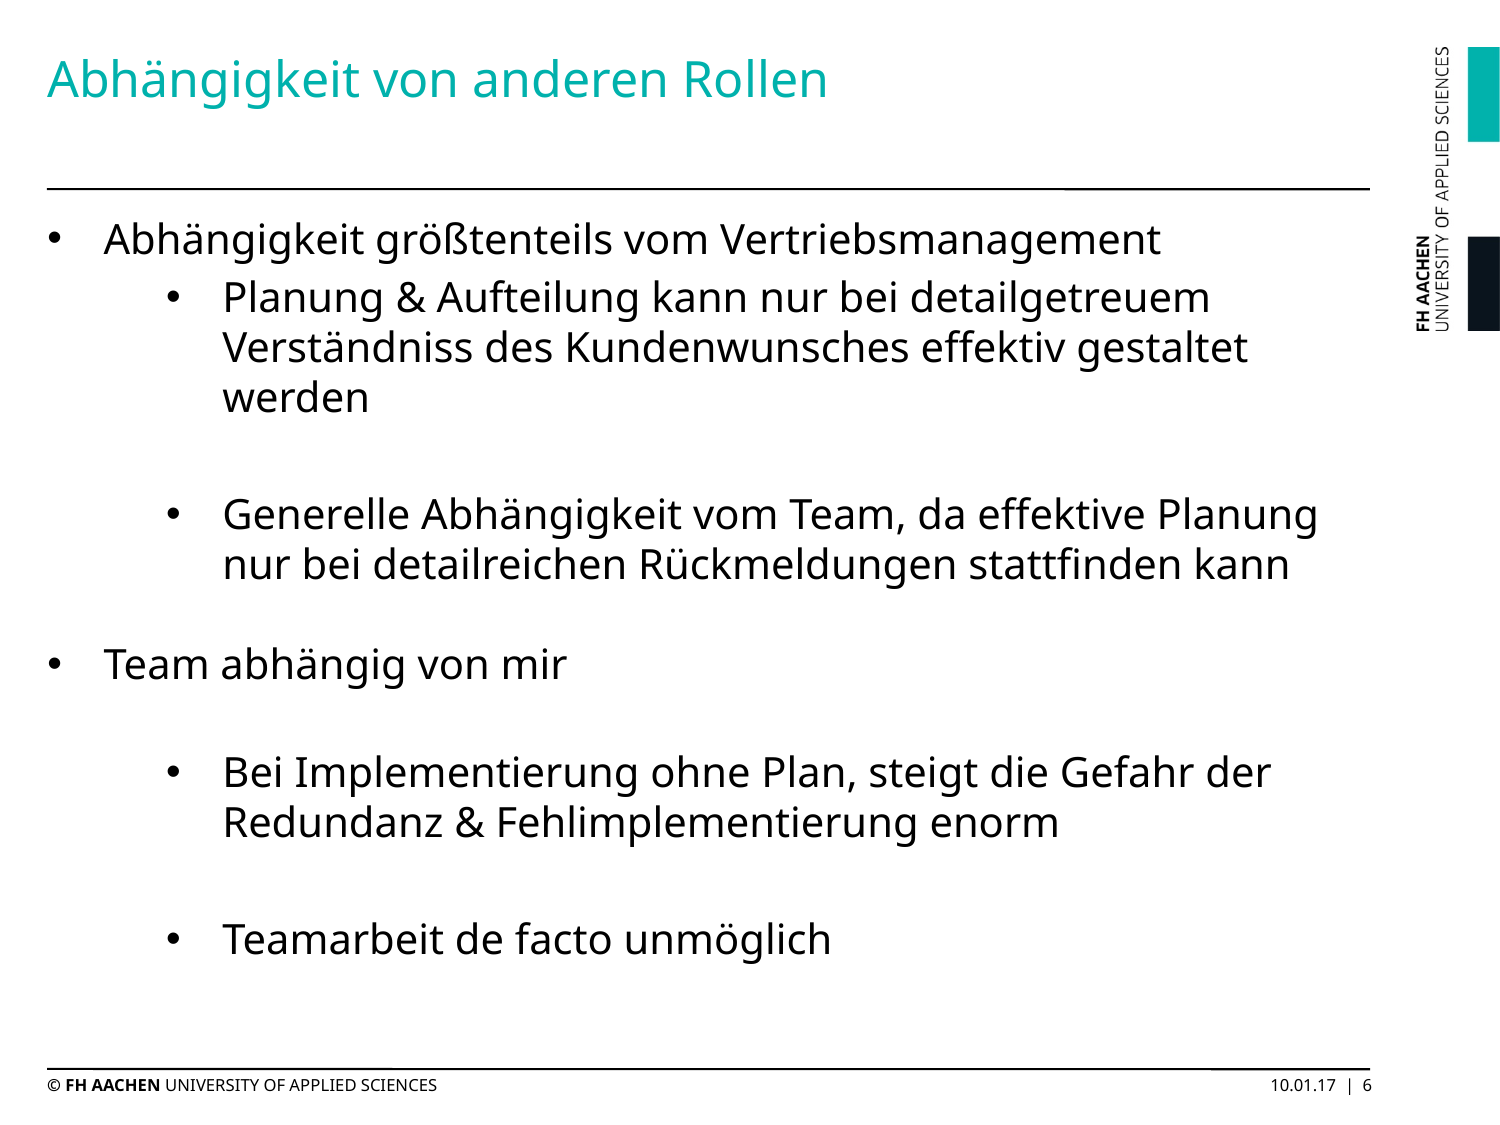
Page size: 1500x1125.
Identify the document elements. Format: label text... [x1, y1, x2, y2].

picture [1404, 47, 1500, 331]
title Abhängigkeit von anderen Rollen [47, 47, 1371, 166]
list Abhängigkeit größtenteils vom Vertriebsmanagement Planung & Aufteilung kann nur bei detailgetreuem Verständniss des Kundenwunsches effektiv gestaltet werden Generelle Abhängigkeit vom Team, da effektive Planung nur bei detailreichen Rückmeldungen stattfinden kann Team abhängig von mir Bei Implementierung ohne Plan, steigt die Gefahr der Redundanz & Fehlimplementierung enorm Teamarbeit de facto unmöglich [47, 212, 1371, 1040]
